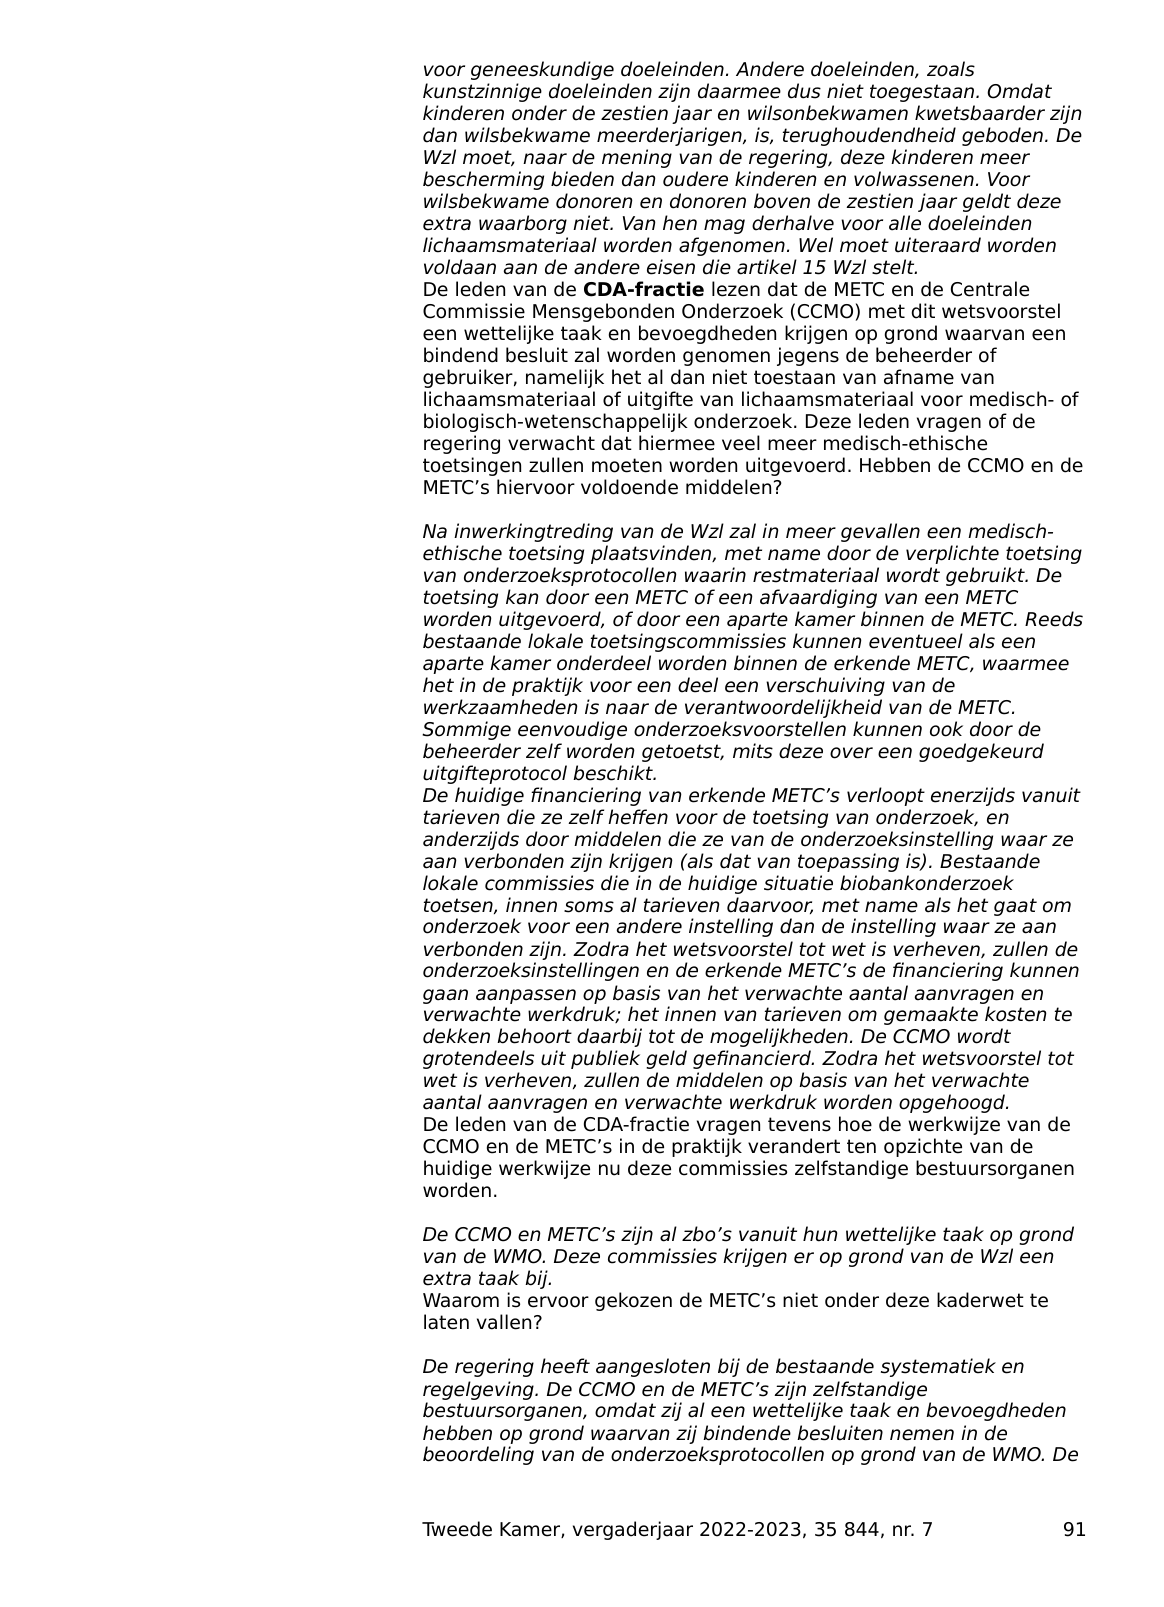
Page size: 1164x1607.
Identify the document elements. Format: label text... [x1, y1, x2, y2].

text De leden van de CDA-fractie vragen tevens hoe de werkwijze van de CCMO en de METC’s in de praktijk verandert ten opzichte van de huidige werkwijze nu deze commissies zelfstandige bestuursorganen worden. [422, 1114, 1087, 1202]
text De regering heeft aangesloten bij de bestaande systematiek en regelgeving. De CCMO en de METC’s zijn zelfstandige bestuursorganen, omdat zij al een wettelijke taak en bevoegdheden hebben op grond waarvan zij bindende besluiten nemen in de beoordeling van de onderzoeksprotocollen op grond van de WMO. De [422, 1356, 1087, 1466]
text voor geneeskundige doeleinden. Andere doeleinden, zoals kunstzinnige doeleinden zijn daarmee dus niet toegestaan. Omdat kinderen onder de zestien jaar en wilsonbekwamen kwetsbaarder zijn dan wilsbekwame meerderjarigen, is, terughoudendheid geboden. De Wzl moet, naar de mening van de regering, deze kinderen meer bescherming bieden dan oudere kinderen en volwassenen. Voor wilsbekwame donoren en donoren boven de zestien jaar geldt deze extra waarborg niet. Van hen mag derhalve voor alle doeleinden lichaamsmateriaal worden afgenomen. Wel moet uiteraard worden voldaan aan de andere eisen die artikel 15 Wzl stelt. [422, 59, 1087, 279]
text Na inwerkingtreding van de Wzl zal in meer gevallen een medisch-ethische toetsing plaatsvinden, met name door de verplichte toetsing van onderzoeksprotocollen waarin restmateriaal wordt gebruikt. De toetsing kan door een METC of een afvaardiging van een METC worden uitgevoerd, of door een aparte kamer binnen de METC. Reeds bestaande lokale toetsingscommissies kunnen eventueel als een aparte kamer onderdeel worden binnen de erkende METC, waarmee het in de praktijk voor een deel een verschuiving van de werkzaamheden is naar de verantwoordelijkheid van de METC. Sommige eenvoudige onderzoeksvoorstellen kunnen ook door de beheerder zelf worden getoetst, mits deze over een goedgekeurd uitgifteprotocol beschikt. [422, 521, 1087, 784]
text De leden van de CDA-fractie lezen dat de METC en de Centrale Commissie Mensgebonden Onderzoek (CCMO) met dit wetsvoorstel een wettelijke taak en bevoegdheden krijgen op grond waarvan een bindend besluit zal worden genomen jegens de beheerder of gebruiker, namelijk het al dan niet toestaan van afname van lichaamsmateriaal of uitgifte van lichaamsmateriaal voor medisch- of biologisch-wetenschappelijk onderzoek. Deze leden vragen of de regering verwacht dat hiermee veel meer medisch-ethische toetsingen zullen moeten worden uitgevoerd. Hebben de CCMO en de METC’s hiervoor voldoende middelen? [422, 279, 1087, 499]
text Waarom is ervoor gekozen de METC’s niet onder deze kaderwet te laten vallen? [422, 1290, 1087, 1334]
text De CCMO en METC’s zijn al zbo’s vanuit hun wettelijke taak op grond van de WMO. Deze commissies krijgen er op grond van de Wzl een extra taak bij. [422, 1224, 1087, 1290]
text De huidige financiering van erkende METC’s verloopt enerzijds vanuit tarieven die ze zelf heffen voor de toetsing van onderzoek, en anderzijds door middelen die ze van de onderzoeksinstelling waar ze aan verbonden zijn krijgen (als dat van toepassing is). Bestaande lokale commissies die in de huidige situatie biobankonderzoek toetsen, innen soms al tarieven daarvoor, met name als het gaat om onderzoek voor een andere instelling dan de instelling waar ze aan verbonden zijn. Zodra het wetsvoorstel tot wet is verheven, zullen de onderzoeksinstellingen en de erkende METC’s de financiering kunnen gaan aanpassen op basis van het verwachte aantal aanvragen en verwachte werkdruk; het innen van tarieven om gemaakte kosten te dekken behoort daarbij tot de mogelijkheden. De CCMO wordt grotendeels uit publiek geld gefinancierd. Zodra het wetsvoorstel tot wet is verheven, zullen de middelen op basis van het verwachte aantal aanvragen en verwachte werkdruk worden opgehoogd. [422, 784, 1087, 1114]
